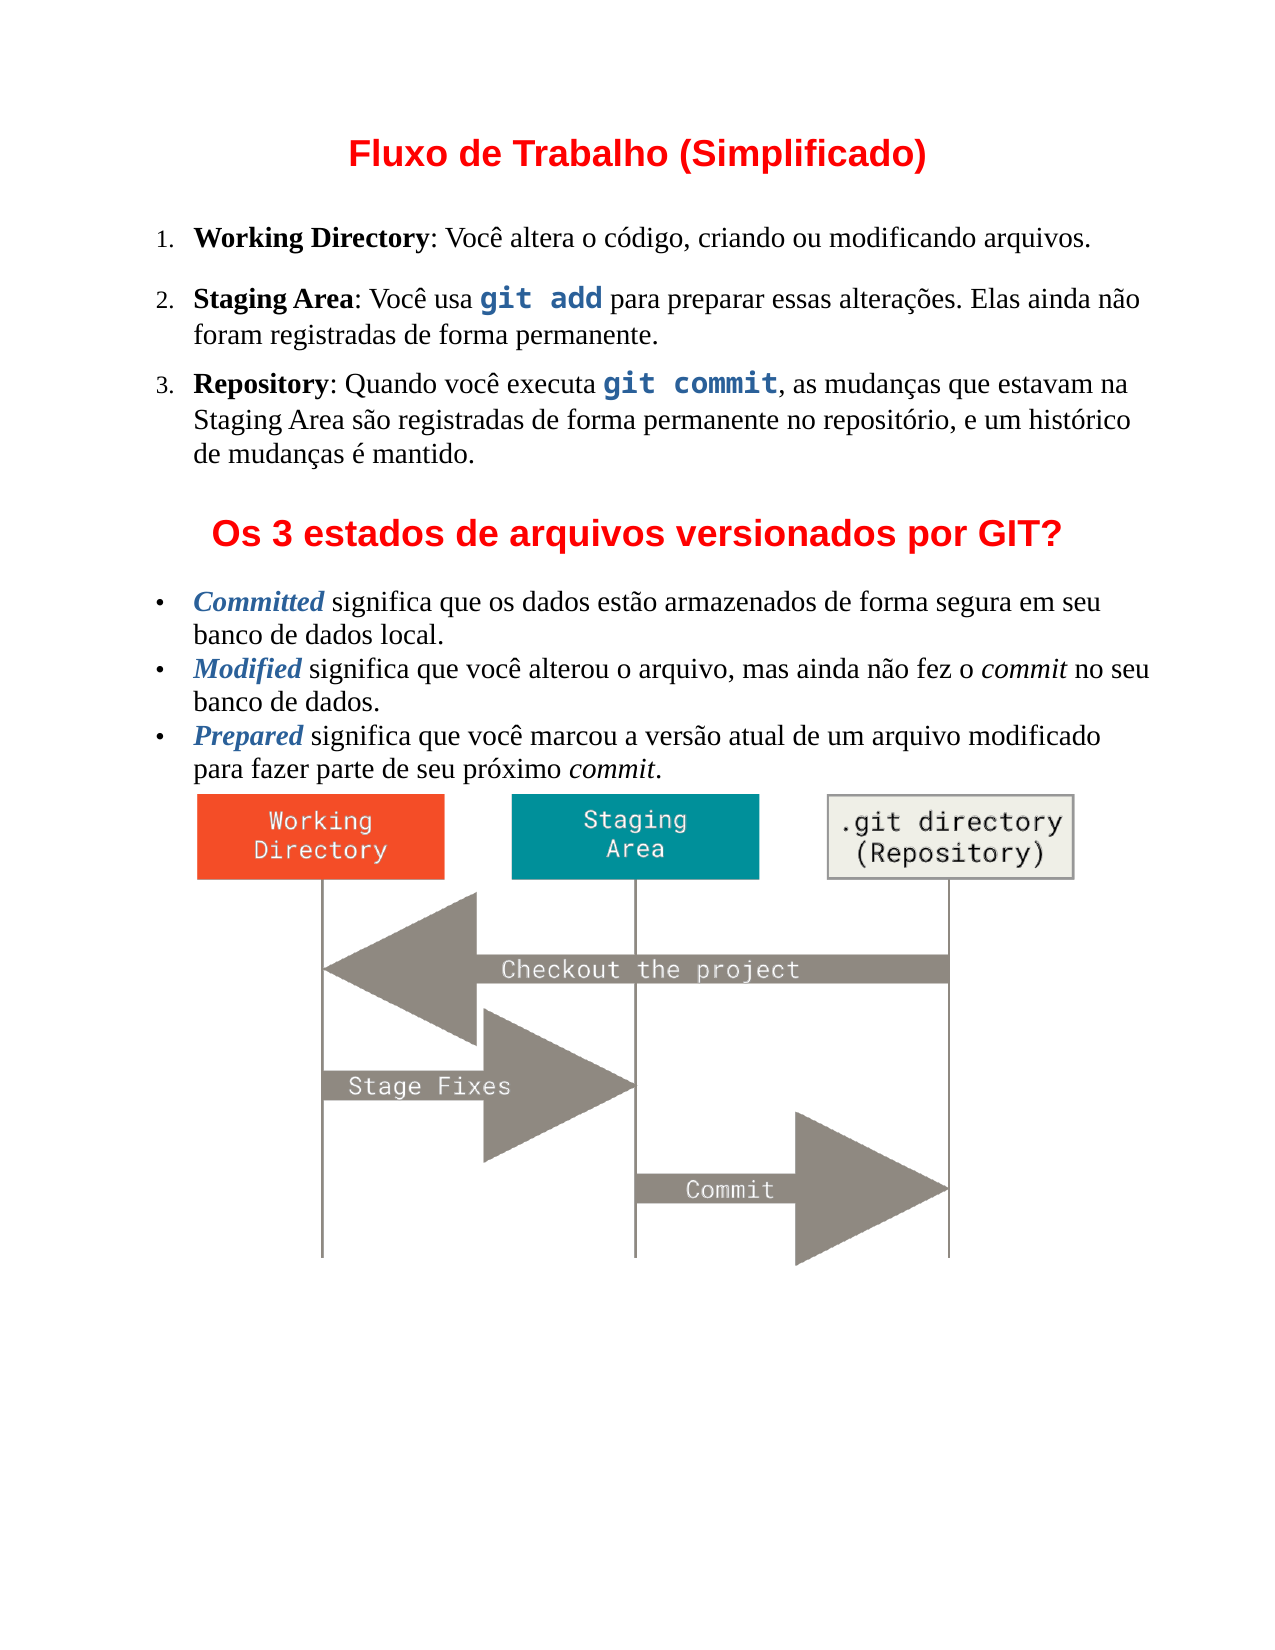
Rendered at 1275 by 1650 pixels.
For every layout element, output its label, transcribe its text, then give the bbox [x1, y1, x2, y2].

list Repository: Quando você executa git commit, as mudanças que estavam na Staging Area são registradas de forma permanente no repositório, e um histórico de mudanças é mantido. [156, 363, 1157, 469]
subtitle Fluxo de Trabalho (Simplificado) [118, 131, 1157, 174]
subtitle Os 3 estados de arquivos versionados por GIT? [118, 511, 1157, 554]
list Working Directory: Você altera o código, criando ou modificando arquivos. [156, 220, 1157, 254]
list Prepared significa que você marcou a versão atual de um arquivo modificado para fazer parte de seu próximo commit. [156, 718, 1157, 785]
list Committed significa que os dados estão armazenados de forma segura em seu banco de dados local. [156, 584, 1157, 651]
list Modified significa que você alterou o arquivo, mas ainda não fez o commit no seu banco de dados. [156, 651, 1157, 718]
list Staging Area: Você usa git add para preparar essas alterações. Elas ainda não foram registradas de forma permanente. [156, 278, 1157, 351]
picture [189, 785, 1086, 1280]
